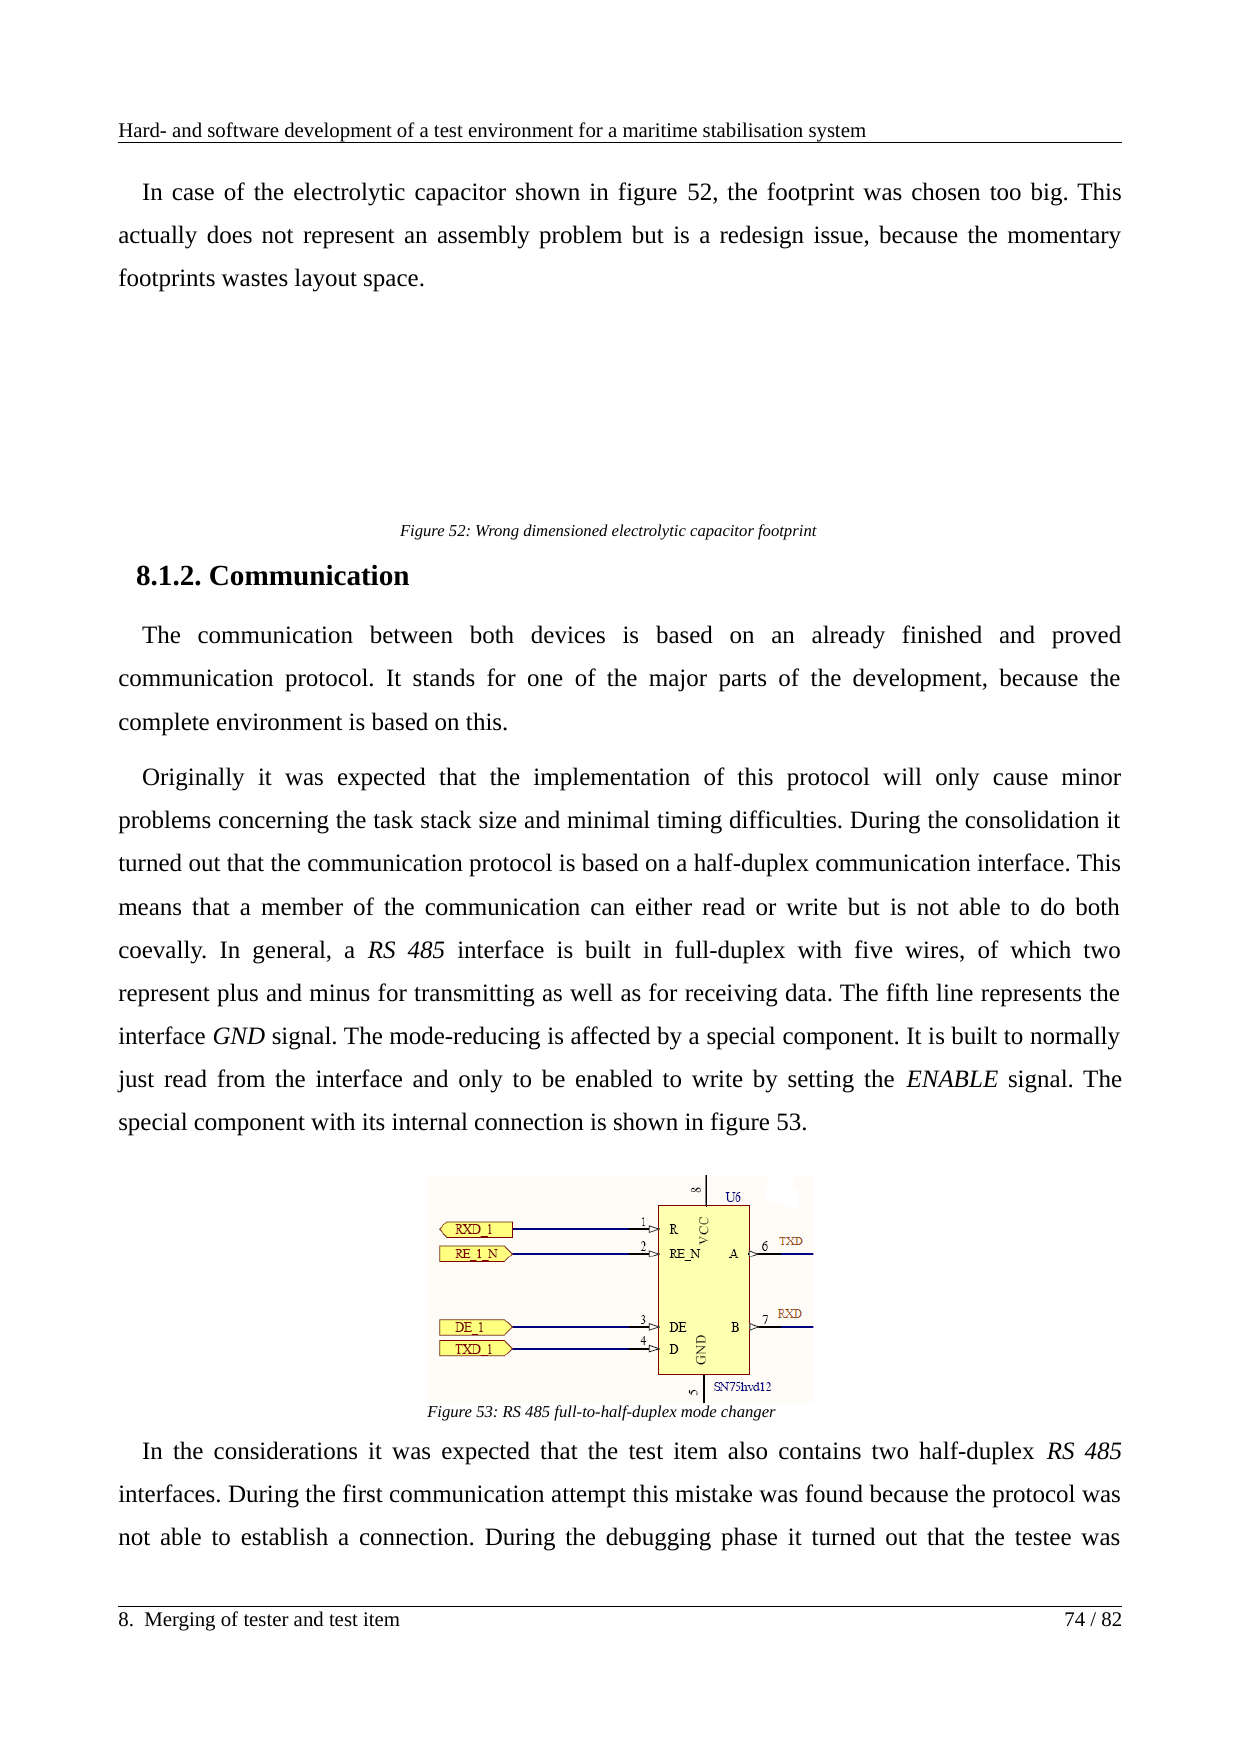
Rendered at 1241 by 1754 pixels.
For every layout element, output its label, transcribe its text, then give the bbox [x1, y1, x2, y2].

text In the considerations it was expected that the test item also contains two half-duplex RS 485 interfaces. During the first communication attempt this mistake was found because the protocol was not able to establish a connection. During the debugging phase it turned out that the testee was [118, 1163, 1122, 1551]
subtitle [400, 319, 840, 331]
text In case of the electrolytic capacitor shown in figure 52, the footprint was chosen too big. This actually does not represent an assembly problem but is a redesign issue, because the momentary footprints wastes layout space. [118, 177, 1122, 292]
text Originally it was expected that the implementation of this protocol will only cause minor problems concerning the task stack size and minimal timing difficulties. During the consolidation it turned out that the communication protocol is based on a half-duplex communication interface. This means that a member of the communication can either read or write but is not able to do both coevally. In general, a RS 485 interface is built in full-duplex with five wires, of which two represent plus and minus for transmitting as well as for receiving data. The fifth line represents the interface GND signal. The mode-reducing is affected by a special component. It is built to normally just read from the interface and only to be enabled to write by setting the ENABLE signal. The special component with its internal connection is shown in figure 53. [118, 762, 1122, 1136]
text The communication between both devices is based on an already finished and proved communication protocol. It stands for one of the major parts of the development, because the complete environment is based on this. [118, 620, 1122, 735]
subtitle Communication [118, 344, 1122, 591]
text Figure 53: RS 485 full-to-half-duplex mode changer [427, 1403, 813, 1421]
text Figure 52: Wrong dimensioned electrolytic capacitor footprint [400, 331, 840, 540]
picture [427, 1175, 814, 1403]
